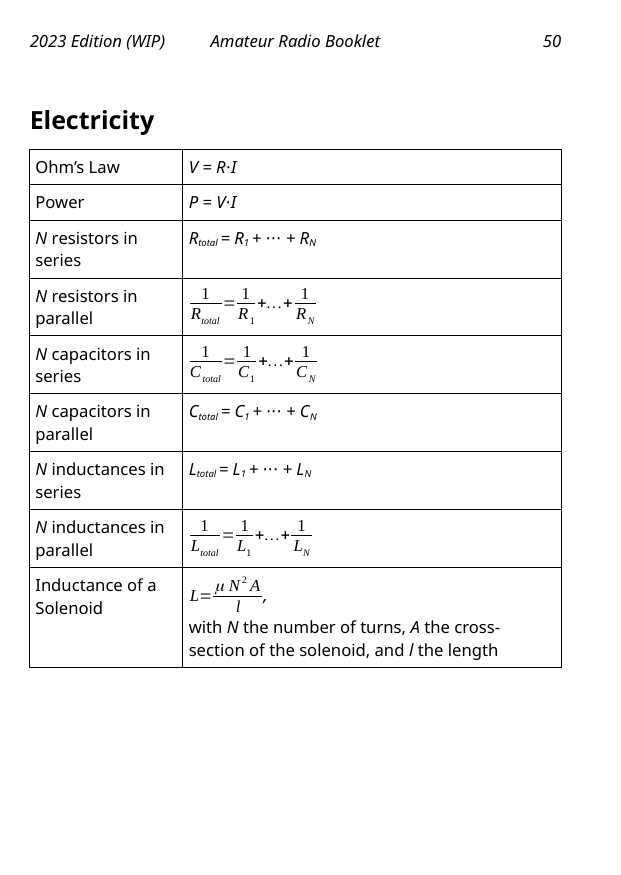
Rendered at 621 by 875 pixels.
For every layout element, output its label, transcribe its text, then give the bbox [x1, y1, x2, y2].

table_cell [183, 336, 561, 393]
table_header V = R⋅I [183, 150, 561, 184]
table_cell Ctotal = C1 + ⋅⋅⋅ + CN [183, 394, 561, 451]
table_cell Rtotal = R1 + ⋅⋅⋅ + RN [183, 221, 561, 277]
table_cell N resistors in series [30, 221, 182, 277]
table_cell P = V⋅I [183, 185, 561, 219]
table_cell N inductances in series [30, 452, 182, 509]
table_cell N inductances in parallel [30, 510, 182, 567]
table_cell , with N the number of turns, A the cross-section of the solenoid, and l the length [183, 568, 561, 667]
table_cell Inductance of a Solenoid [30, 568, 182, 667]
subtitle Electricity [29, 102, 561, 137]
table_cell [183, 279, 561, 335]
table_cell Ltotal = L1 + ⋅⋅⋅ + LN [183, 452, 561, 509]
table_header Ohm’s Law [30, 150, 182, 184]
table_cell Power [30, 185, 182, 219]
table_cell N resistors in parallel [30, 279, 182, 335]
table_cell N capacitors in parallel [30, 394, 182, 451]
table_cell [183, 510, 561, 567]
table_cell N capacitors in series [30, 336, 182, 393]
